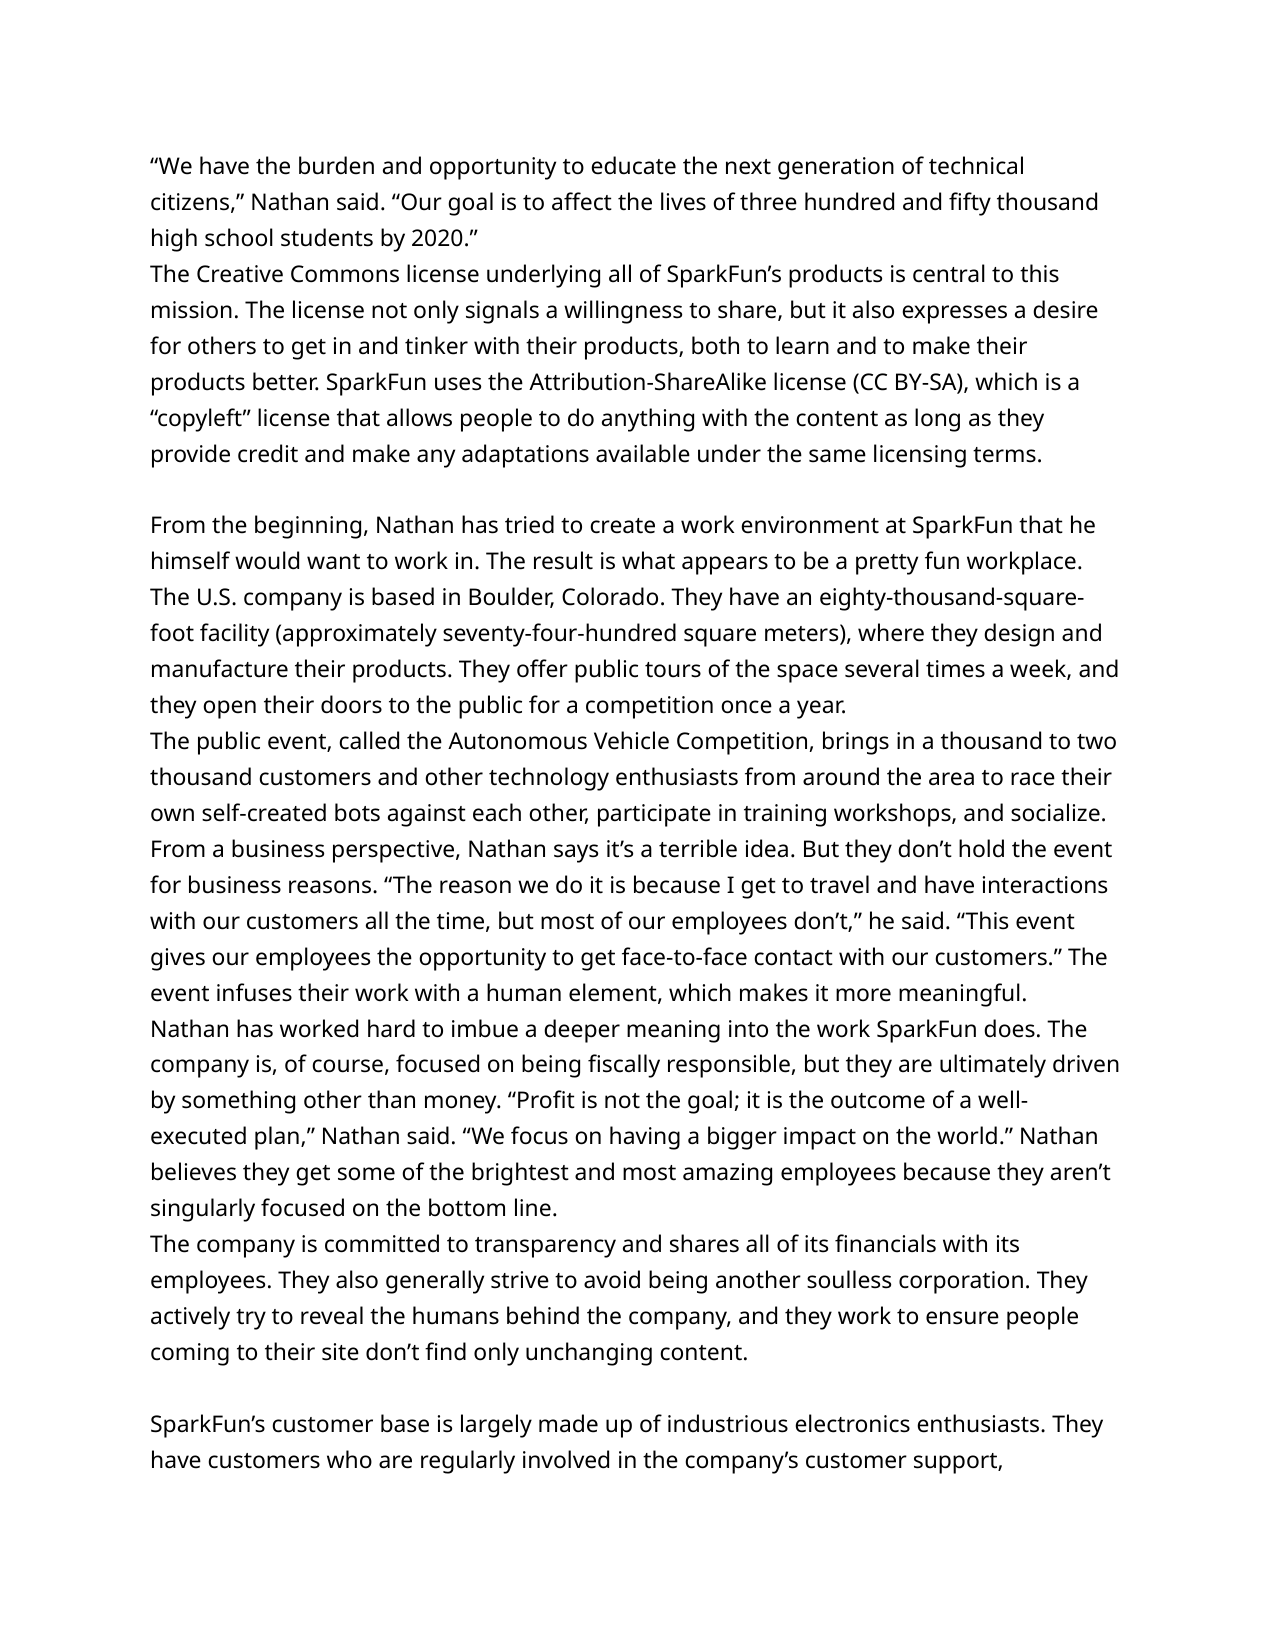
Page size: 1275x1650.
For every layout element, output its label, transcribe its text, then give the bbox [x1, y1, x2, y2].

text Nathan has worked hard to imbue a deeper meaning into the work SparkFun does. The company is, of course, focused on being fiscally responsible, but they are ultimately driven by something other than money. “Profit is not the goal; it is the outcome of a well-executed plan,” Nathan said. “We focus on having a bigger impact on the world.” Nathan believes they get some of the brightest and most amazing employees because they aren’t singularly focused on the bottom line. [150, 1012, 1125, 1223]
text “We have the burden and opportunity to educate the next generation of technical citizens,” Nathan said. “Our goal is to affect the lives of three hundred and fifty thousand high school students by 2020.” [150, 150, 1125, 253]
text From the beginning, Nathan has tried to create a work environment at SparkFun that he himself would want to work in. The result is what appears to be a pretty fun workplace. The U.S. company is based in Boulder, Colorado. They have an eighty-thousand-square-foot facility (approximately seventy-four-hundred square meters), where they design and manufacture their products. They offer public tours of the space several times a week, and they open their doors to the public for a competition once a year. [150, 509, 1125, 720]
text SparkFun’s customer base is largely made up of industrious electronics enthusiasts. They have customers who are regularly involved in the company’s customer support, [150, 1408, 1125, 1475]
text The Creative Commons license underlying all of SparkFun’s products is central to this mission. The license not only signals a willingness to share, but it also expresses a desire for others to get in and tinker with their products, both to learn and to make their products better. SparkFun uses the Attribution-ShareAlike license (CC BY-SA), which is a “copyleft” license that allows people to do anything with the content as long as they provide credit and make any adaptations available under the same licensing terms. [150, 258, 1125, 469]
text The company is committed to transparency and shares all of its financials with its employees. They also generally strive to avoid being another soulless corporation. They actively try to reveal the humans behind the company, and they work to ensure people coming to their site don’t find only unchanging content. [150, 1228, 1125, 1367]
text The public event, called the Autonomous Vehicle Competition, brings in a thousand to two thousand customers and other technology enthusiasts from around the area to race their own self-created bots against each other, participate in training workshops, and socialize. From a business perspective, Nathan says it’s a terrible idea. But they don’t hold the event for business reasons. “The reason we do it is because I get to travel and have interactions with our customers all the time, but most of our employees don’t,” he said. “This event gives our employees the opportunity to get face-to-face contact with our customers.” The event infuses their work with a human element, which makes it more meaningful. [150, 725, 1125, 1008]
